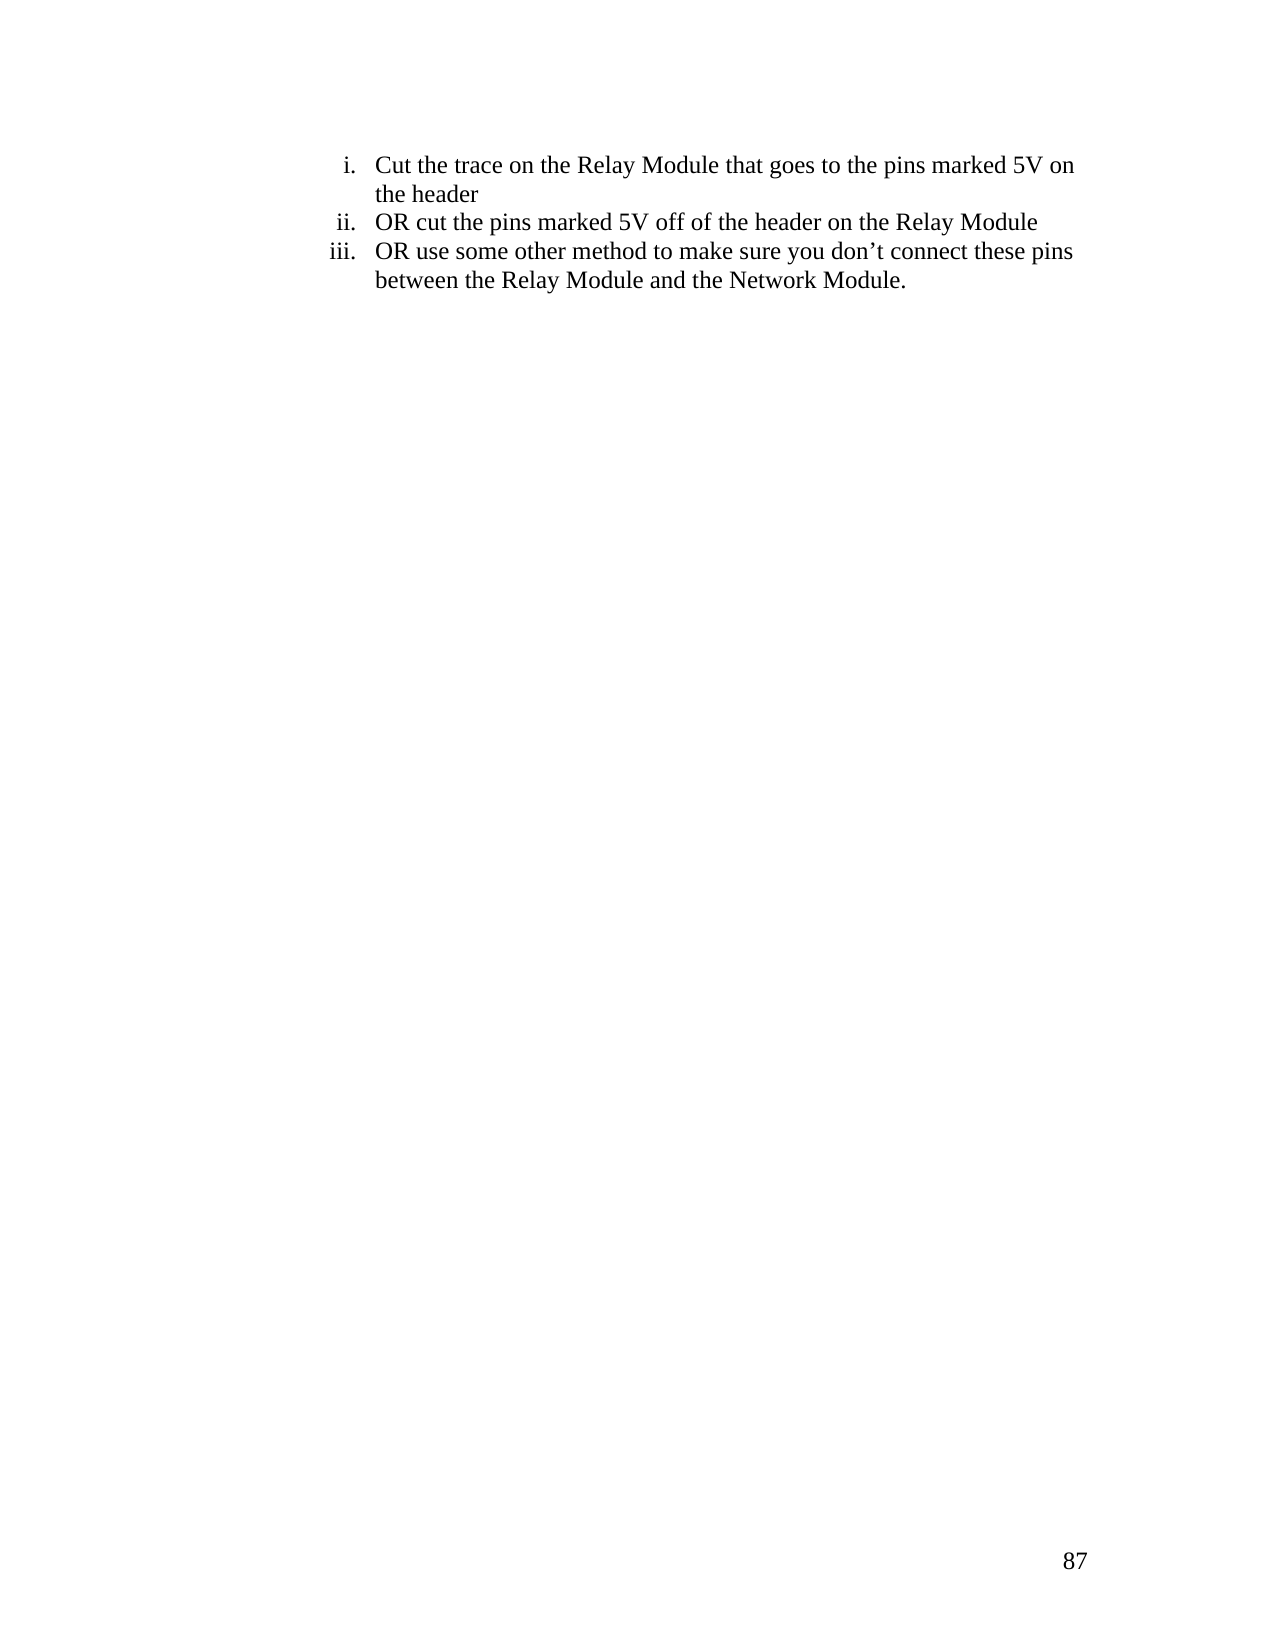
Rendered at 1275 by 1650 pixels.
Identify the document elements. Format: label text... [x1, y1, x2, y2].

list OR use some other method to make sure you don’t connect these pins between the Relay Module and the Network Module. [356, 236, 1087, 294]
list OR cut the pins marked 5V off of the header on the Relay Module [356, 207, 1087, 236]
list Cut the trace on the Relay Module that goes to the pins marked 5V on the header [356, 150, 1087, 207]
